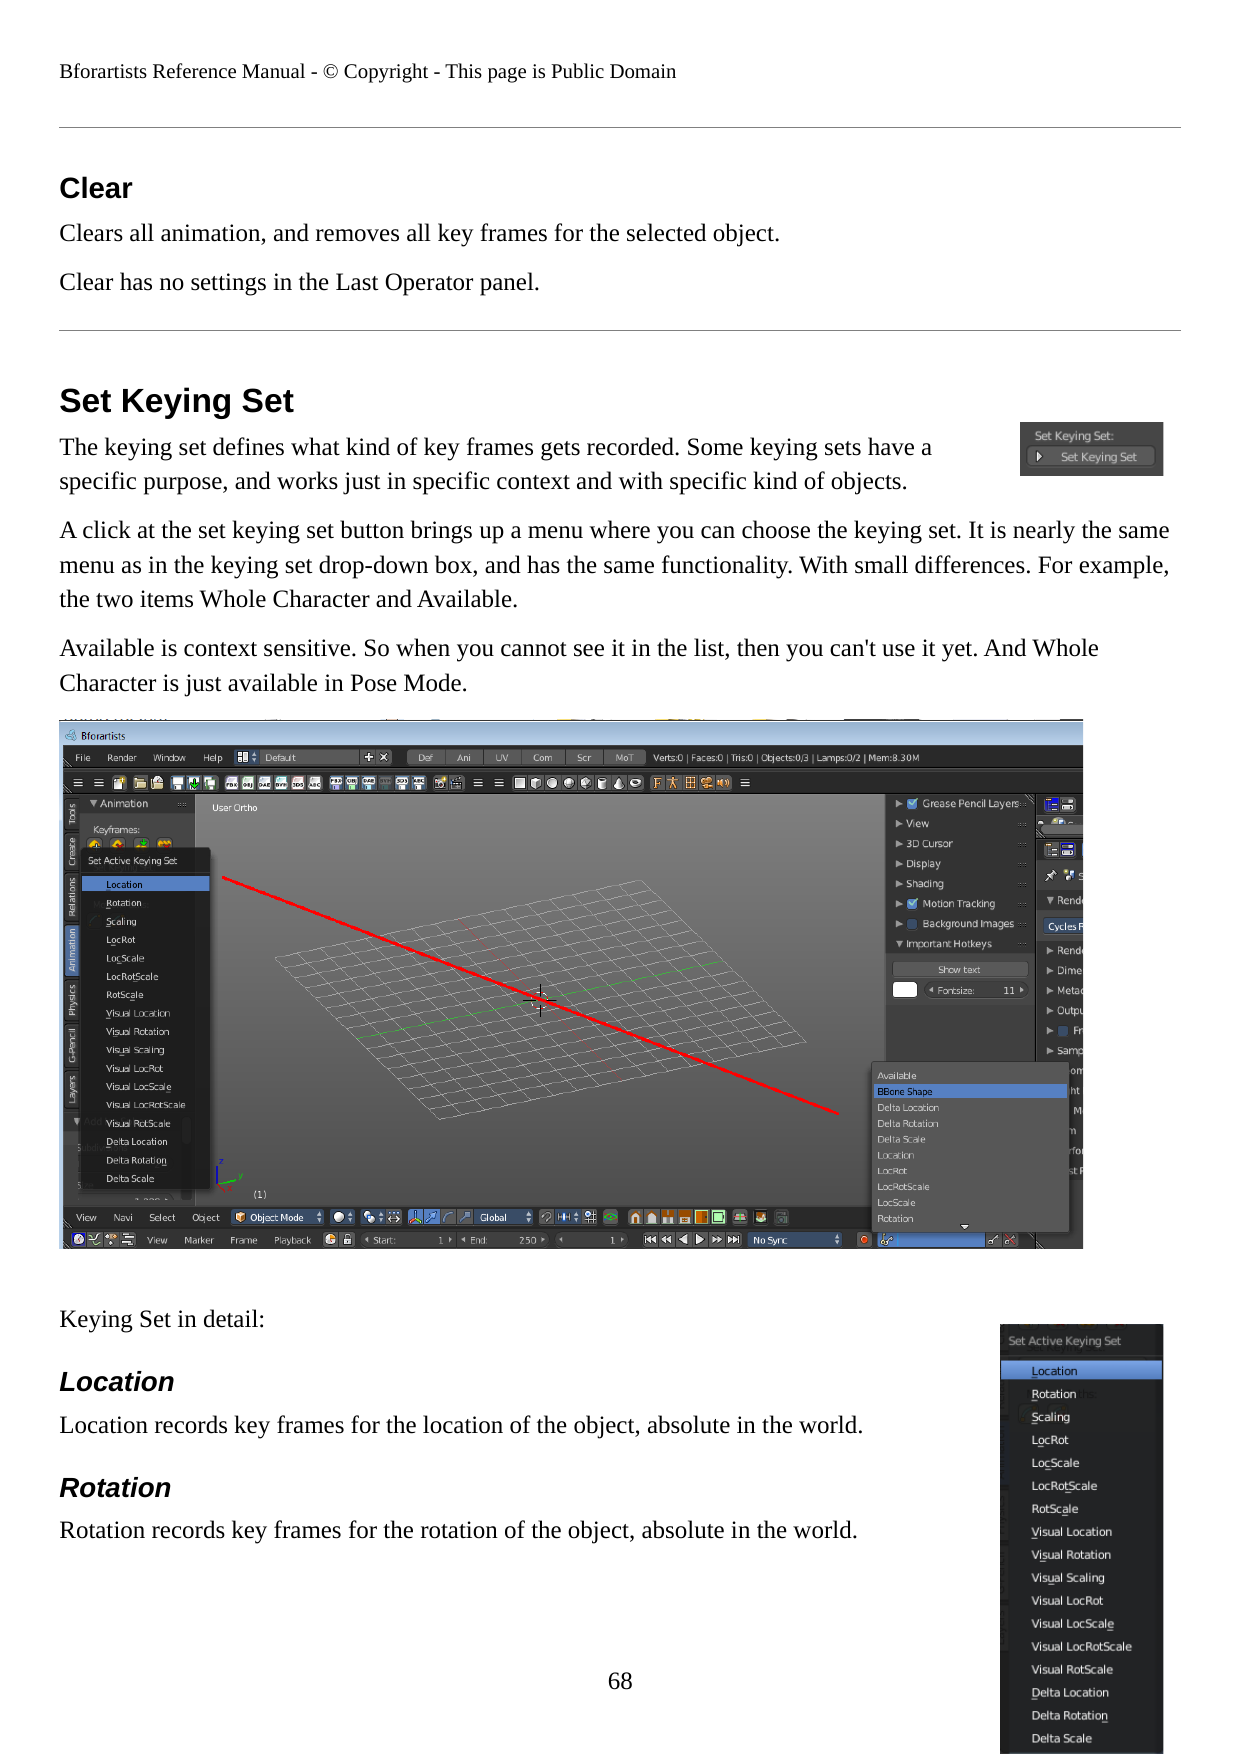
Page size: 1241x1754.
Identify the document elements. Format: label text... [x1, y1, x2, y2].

subtitle Location [59, 1365, 1000, 1397]
text Available is context sensitive. So when you cannot see it in the list, then you can't use it yet. And Whole Character is just available in Pose Mode. [59, 633, 1181, 697]
picture [1000, 1324, 1164, 1754]
text A click at the set keying set button brings up a menu where you can choose the keying set. It is nearly the same menu as in the keying set drop-down box, and has the same functionality. With small differences. For example, the two items Whole Character and Available. [59, 515, 1181, 613]
text Location records key frames for the location of the object, absolute in the world. [59, 1410, 1000, 1438]
subtitle [1164, 1471, 1181, 1503]
subtitle Clear [59, 171, 1181, 205]
subtitle Set Keying Set [59, 381, 1181, 419]
text Clear has no settings in the Last Operator panel. [59, 267, 1181, 295]
subtitle Rotation [59, 1471, 1000, 1503]
subtitle [1164, 1365, 1181, 1397]
text Clears all animation, and removes all key frames for the selected object. [59, 218, 1181, 246]
text The keying set defines what kind of key frames gets recorded. Some keying sets have a specific purpose, and works just in specific context and with specific kind of objects. [59, 432, 1181, 495]
text Keying Set in detail: [59, 1304, 1181, 1332]
picture [59, 719, 1084, 1249]
picture [1020, 422, 1164, 476]
text Rotation records key frames for the rotation of the object, absolute in the world. [59, 1516, 1000, 1544]
